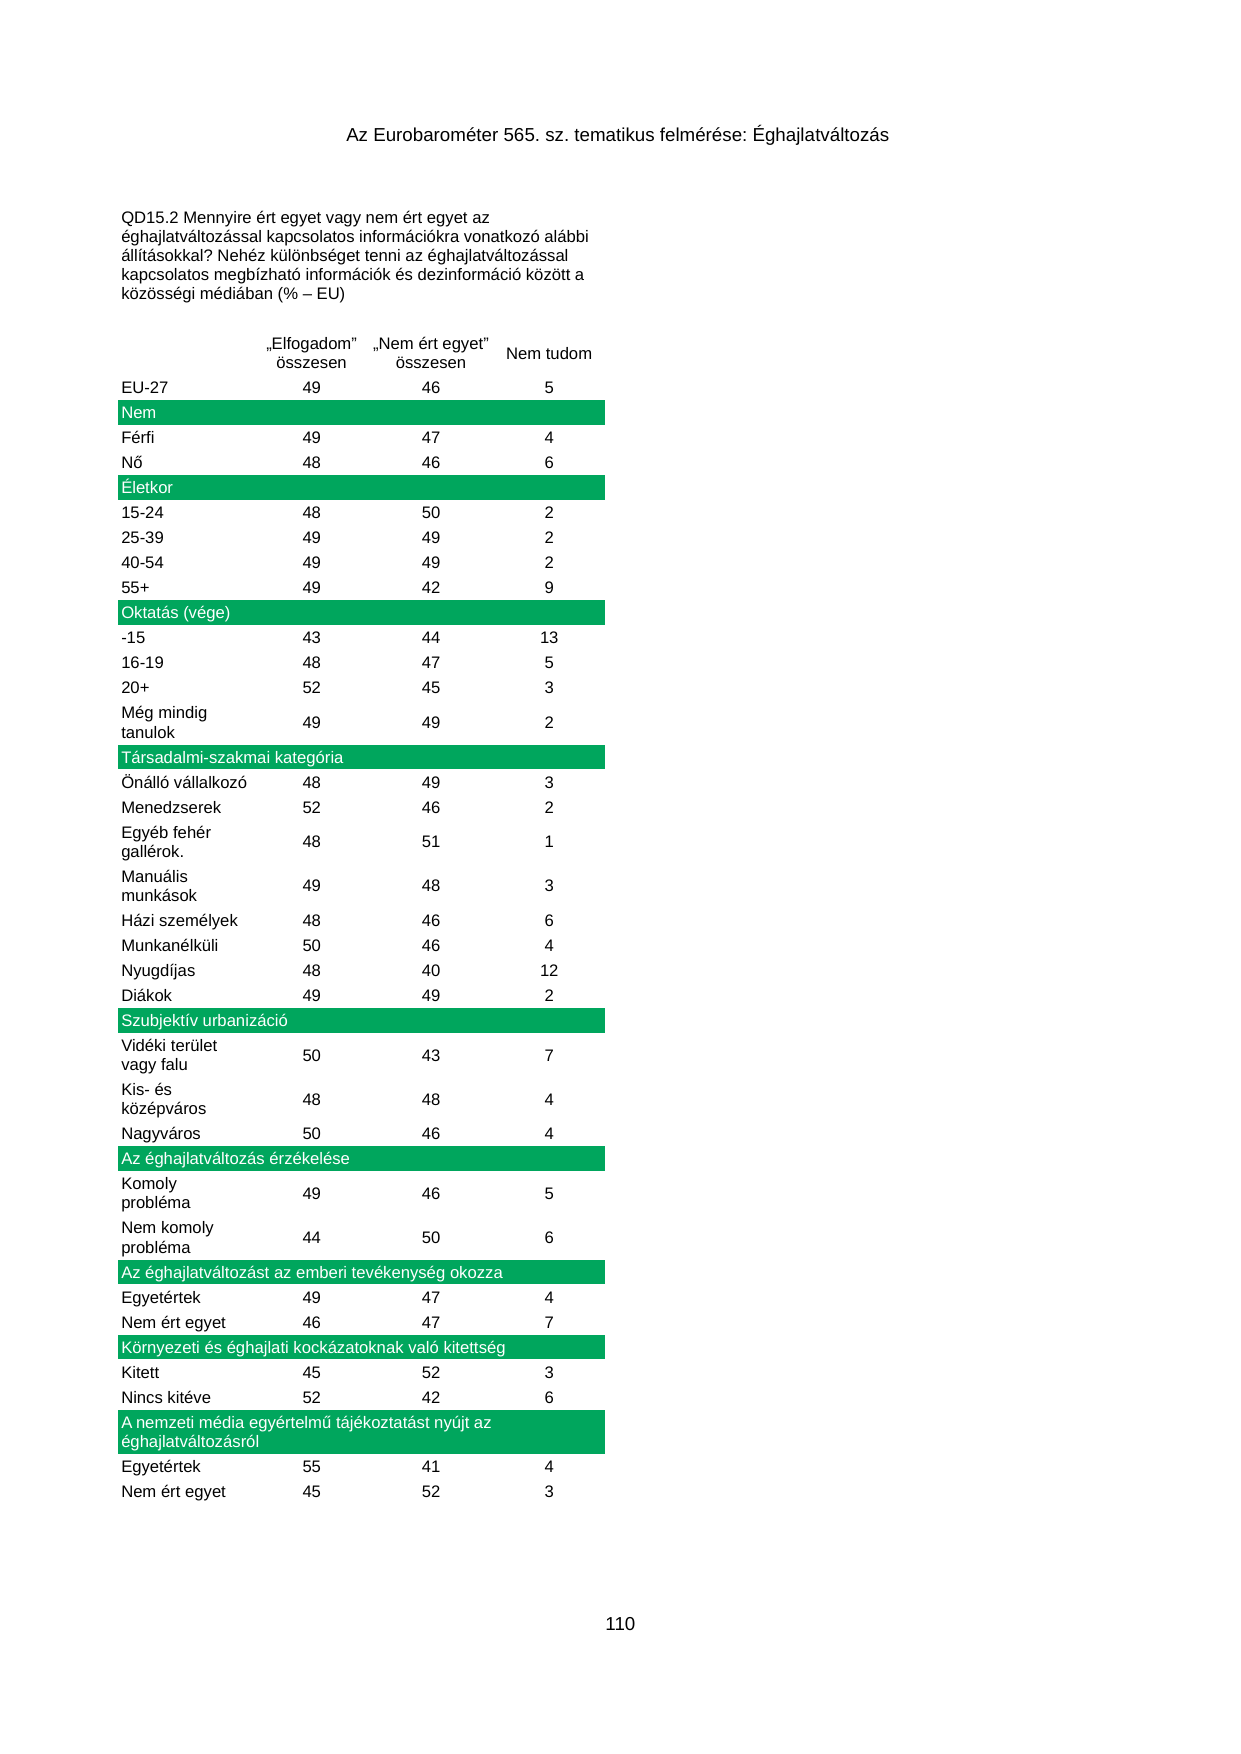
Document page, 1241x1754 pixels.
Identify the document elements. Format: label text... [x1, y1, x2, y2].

table_cell 45 [369, 675, 492, 700]
table_cell 45 [254, 1479, 369, 1504]
table_cell 5 [493, 375, 605, 400]
table_cell 6 [493, 1215, 605, 1259]
table_cell 46 [369, 795, 492, 819]
table_cell 49 [369, 700, 492, 744]
table_cell 6 [493, 450, 605, 475]
table_cell Nagyváros [118, 1121, 254, 1146]
table_cell 50 [254, 1121, 369, 1146]
table_cell 49 [369, 550, 492, 575]
table_cell Diákok [118, 983, 254, 1008]
table_cell [118, 331, 254, 375]
table_cell 6 [493, 908, 605, 933]
table_cell Vidéki terület vagy falu [118, 1033, 254, 1077]
table_cell 41 [369, 1454, 492, 1479]
table_cell Nem ért egyet [118, 1479, 254, 1504]
table_cell 49 [254, 375, 369, 400]
table_cell 48 [254, 450, 369, 475]
table_cell 48 [254, 1077, 369, 1121]
table_cell 48 [369, 864, 492, 908]
table_cell 2 [493, 500, 605, 525]
table_cell Nő [118, 450, 254, 475]
table_cell Manuális munkások [118, 864, 254, 908]
table_cell 52 [369, 1479, 492, 1504]
table_cell 4 [493, 1454, 605, 1479]
table_cell Kis- és középváros [118, 1077, 254, 1121]
table_cell 43 [369, 1033, 492, 1077]
table_cell [254, 306, 369, 331]
table_cell 49 [254, 525, 369, 550]
table_cell 49 [254, 700, 369, 744]
table_cell 20+ [118, 675, 254, 700]
table_cell A nemzeti média egyértelmű tájékoztatást nyújt az éghajlatváltozásról [118, 1410, 605, 1454]
table_cell 3 [493, 864, 605, 908]
table_cell 40-54 [118, 550, 254, 575]
table_cell 12 [493, 958, 605, 983]
table_cell Nem komoly probléma [118, 1215, 254, 1259]
table_cell 52 [369, 1360, 492, 1384]
table_cell 2 [493, 525, 605, 550]
table_cell 48 [254, 650, 369, 675]
table_cell 49 [254, 575, 369, 600]
table_cell Nincs kitéve [118, 1385, 254, 1409]
table_cell 42 [369, 1385, 492, 1409]
table_cell 52 [254, 1385, 369, 1409]
table_cell 49 [254, 983, 369, 1008]
table_cell Munkanélküli [118, 933, 254, 958]
table_cell 51 [369, 820, 492, 864]
table_cell 49 [369, 525, 492, 550]
table_cell 52 [254, 795, 369, 819]
table_cell Kitett [118, 1360, 254, 1384]
table_cell 55+ [118, 575, 254, 600]
table_cell „Nem ért egyet” összesen [369, 331, 492, 375]
table_cell 46 [369, 933, 492, 958]
table_cell 49 [369, 770, 492, 794]
table_cell 46 [369, 1121, 492, 1146]
table_cell 50 [369, 1215, 492, 1259]
table_cell 3 [493, 1479, 605, 1504]
table_cell Még mindig tanulok [118, 700, 254, 744]
table_cell 52 [254, 675, 369, 700]
table_cell 3 [493, 770, 605, 794]
table_cell 49 [254, 1171, 369, 1215]
table_cell 46 [369, 908, 492, 933]
table_cell 4 [493, 1285, 605, 1309]
table_cell 47 [369, 425, 492, 450]
table_cell Komoly probléma [118, 1171, 254, 1215]
table_cell 25-39 [118, 525, 254, 550]
table_cell 46 [254, 1310, 369, 1334]
table_cell 49 [254, 550, 369, 575]
table_cell Egyéb fehér gallérok. [118, 820, 254, 864]
table_cell Nyugdíjas [118, 958, 254, 983]
table_cell Környezeti és éghajlati kockázatoknak való kitettség [118, 1335, 605, 1359]
table_cell -15 [118, 625, 254, 650]
table_cell 2 [493, 550, 605, 575]
table_cell Házi személyek [118, 908, 254, 933]
table_cell 5 [493, 650, 605, 675]
table_cell 50 [254, 1033, 369, 1077]
table_cell 45 [254, 1360, 369, 1384]
table_cell Nem [118, 400, 605, 425]
table_cell [493, 306, 605, 331]
table_cell 44 [254, 1215, 369, 1259]
table_cell 46 [369, 450, 492, 475]
table_cell Férfi [118, 425, 254, 450]
table_cell [118, 306, 254, 331]
table_cell 48 [254, 770, 369, 794]
table_cell Az éghajlatváltozás érzékelése [118, 1146, 605, 1171]
table_cell Egyetértek [118, 1285, 254, 1309]
table_cell 44 [369, 625, 492, 650]
table_cell 4 [493, 1077, 605, 1121]
table_cell 2 [493, 700, 605, 744]
table_cell 47 [369, 650, 492, 675]
table_cell Nem tudom [493, 331, 605, 375]
table_cell 4 [493, 933, 605, 958]
table_cell 6 [493, 1385, 605, 1409]
table_cell 46 [369, 375, 492, 400]
table_header QD15.2 Mennyire ért egyet vagy nem ért egyet az éghajlatváltozással kapcsolatos információkra vonatkozó alábbi állításokkal? Nehéz különbséget tenni az éghajlatváltozással kapcsolatos megbízható információk és dezinformáció között a közösségi médiában (% – EU) [118, 205, 605, 306]
table_cell Egyetértek [118, 1454, 254, 1479]
table_cell 4 [493, 425, 605, 450]
table_cell 3 [493, 1360, 605, 1384]
table_cell 47 [369, 1310, 492, 1334]
table_cell Menedzserek [118, 795, 254, 819]
table_cell Az éghajlatváltozást az emberi tevékenység okozza [118, 1260, 605, 1284]
table_cell 49 [254, 1285, 369, 1309]
table_cell 13 [493, 625, 605, 650]
table_cell 1 [493, 820, 605, 864]
table_cell 15-24 [118, 500, 254, 525]
table_cell 49 [254, 864, 369, 908]
table_cell 16-19 [118, 650, 254, 675]
table_cell 48 [369, 1077, 492, 1121]
table_cell 50 [254, 933, 369, 958]
table_cell 46 [369, 1171, 492, 1215]
table_cell 9 [493, 575, 605, 600]
table_cell 48 [254, 820, 369, 864]
table_cell 43 [254, 625, 369, 650]
table_cell 4 [493, 1121, 605, 1146]
table_cell 5 [493, 1171, 605, 1215]
table_cell Nem ért egyet [118, 1310, 254, 1334]
table_cell 49 [369, 983, 492, 1008]
table_cell 48 [254, 908, 369, 933]
table_cell 55 [254, 1454, 369, 1479]
table_cell 40 [369, 958, 492, 983]
table_cell Önálló vállalkozó [118, 770, 254, 794]
table_cell 2 [493, 983, 605, 1008]
table_cell Társadalmi-szakmai kategória [118, 745, 605, 769]
table_cell Életkor [118, 475, 605, 500]
table_cell 47 [369, 1285, 492, 1309]
table_cell 42 [369, 575, 492, 600]
table_cell Oktatás (vége) [118, 600, 605, 625]
table_cell 50 [369, 500, 492, 525]
table_cell Szubjektív urbanizáció [118, 1008, 605, 1033]
table_cell „Elfogadom” összesen [254, 331, 369, 375]
table_cell 7 [493, 1310, 605, 1334]
table_cell EU-27 [118, 375, 254, 400]
table_cell 48 [254, 500, 369, 525]
table_cell 3 [493, 675, 605, 700]
table_cell 7 [493, 1033, 605, 1077]
table_cell 48 [254, 958, 369, 983]
table_cell 2 [493, 795, 605, 819]
table_cell 49 [254, 425, 369, 450]
table_cell [369, 306, 492, 331]
